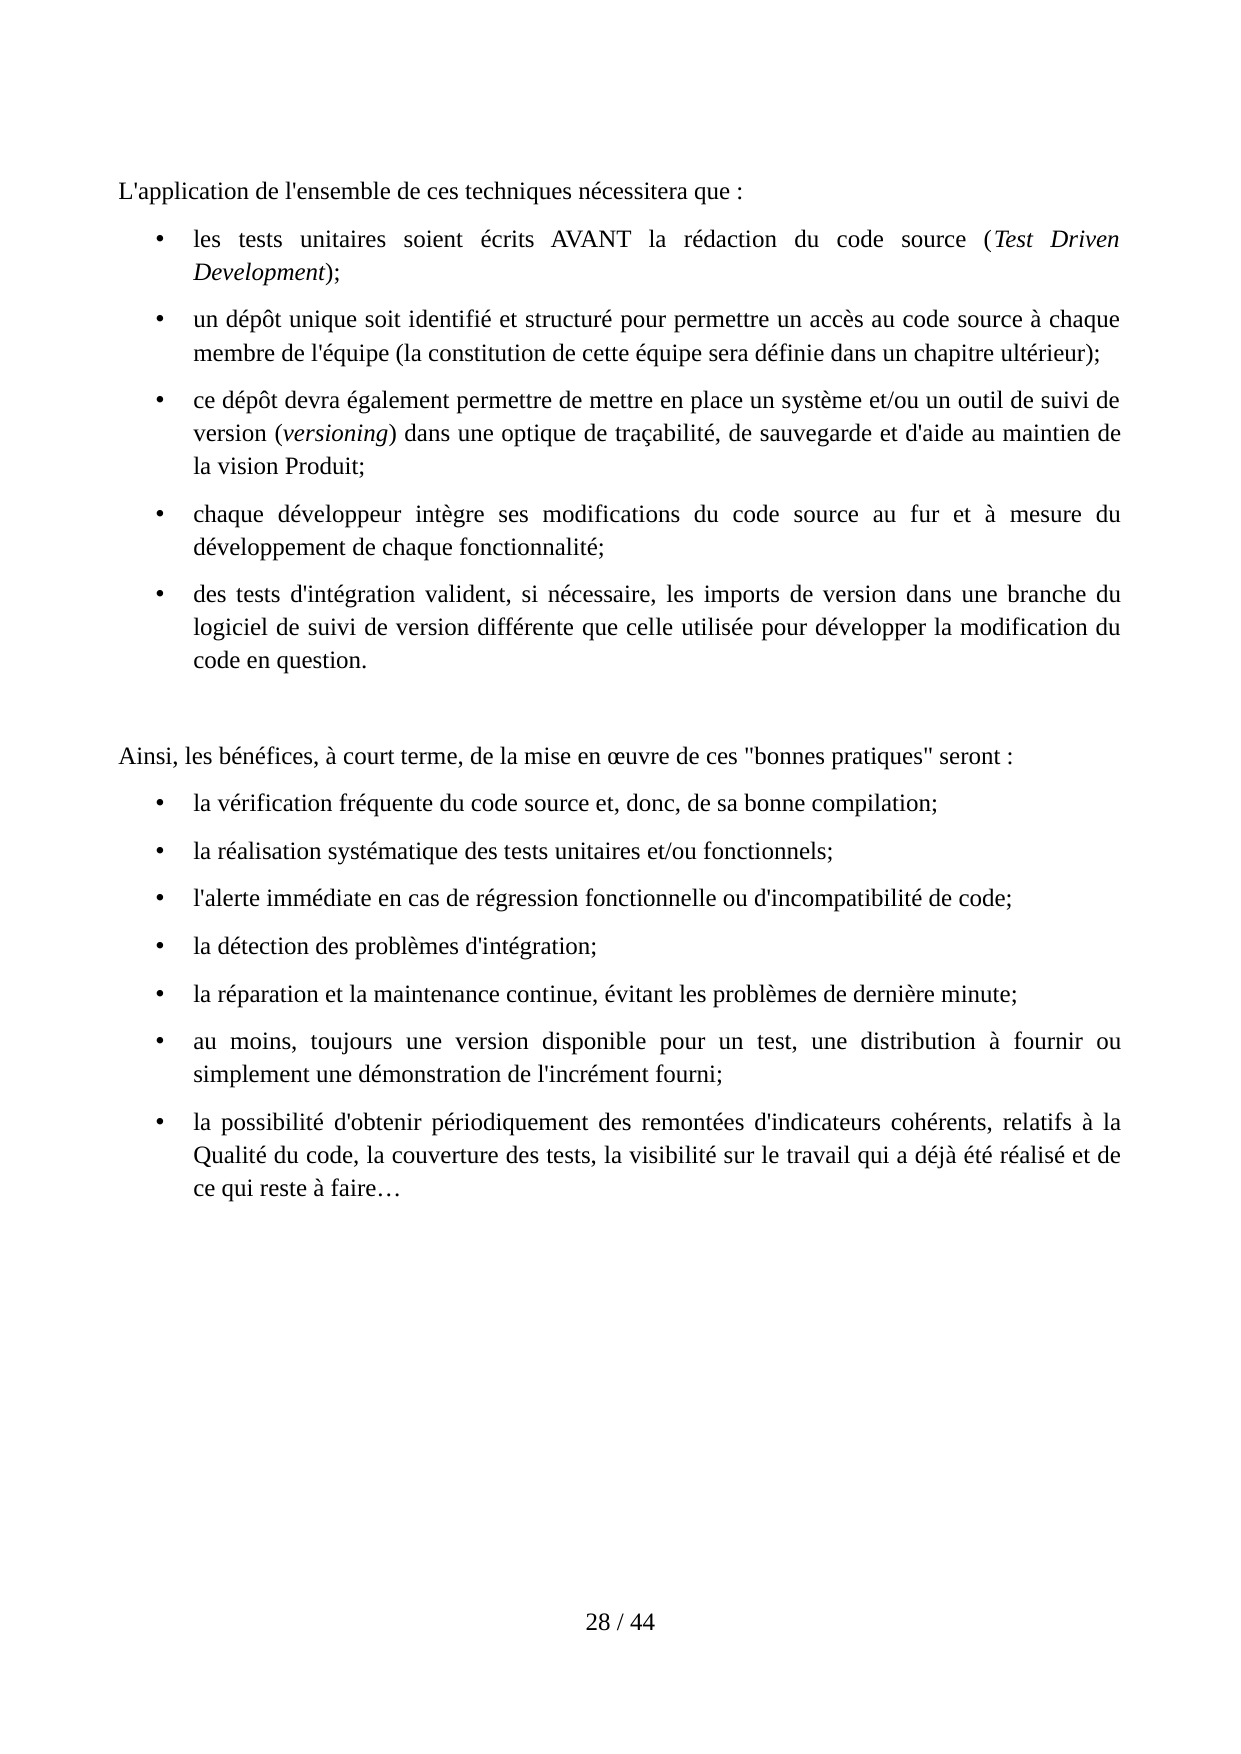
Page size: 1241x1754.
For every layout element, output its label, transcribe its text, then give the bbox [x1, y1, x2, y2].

list la vérification fréquente du code source et, donc, de sa bonne compilation; [156, 788, 1122, 817]
list la réalisation systématique des tests unitaires et/ou fonctionnels; [156, 836, 1122, 865]
list la détection des problèmes d'intégration; [156, 931, 1122, 960]
text Ainsi, les bénéfices, à court terme, de la mise en œuvre de ces "bonnes pratiques" seront : [118, 741, 1122, 769]
list l'alerte immédiate en cas de régression fonctionnelle ou d'incompatibilité de code; [156, 883, 1122, 912]
list les tests unitaires soient écrits AVANT la rédaction du code source (Test Driven Development); [156, 224, 1122, 286]
list un dépôt unique soit identifié et structuré pour permettre un accès au code source à chaque membre de l'équipe (la constitution de cette équipe sera définie dans un chapitre ultérieur); [156, 304, 1122, 366]
list chaque développeur intègre ses modifications du code source au fur et à mesure du développement de chaque fonctionnalité; [156, 499, 1122, 561]
list au moins, toujours une version disponible pour un test, une distribution à fournir ou simplement une démonstration de l'incrément fourni; [156, 1026, 1122, 1088]
list la réparation et la maintenance continue, évitant les problèmes de dernière minute; [156, 979, 1122, 1007]
list des tests d'intégration valident, si nécessaire, les imports de version dans une branche du logiciel de suivi de version différente que celle utilisée pour développer la modification du code en question. [156, 579, 1122, 674]
list ce dépôt devra également permettre de mettre en place un système et/ou un outil de suivi de version (versioning) dans une optique de traçabilité, de sauvegarde et d'aide au maintien de la vision Produit; [156, 385, 1122, 480]
text L'application de l'ensemble de ces techniques nécessitera que : [118, 176, 1122, 205]
list la possibilité d'obtenir périodiquement des remontées d'indicateurs cohérents, relatifs à la Qualité du code, la couverture des tests, la visibilité sur le travail qui a déjà été réalisé et de ce qui reste à faire… [156, 1107, 1122, 1202]
